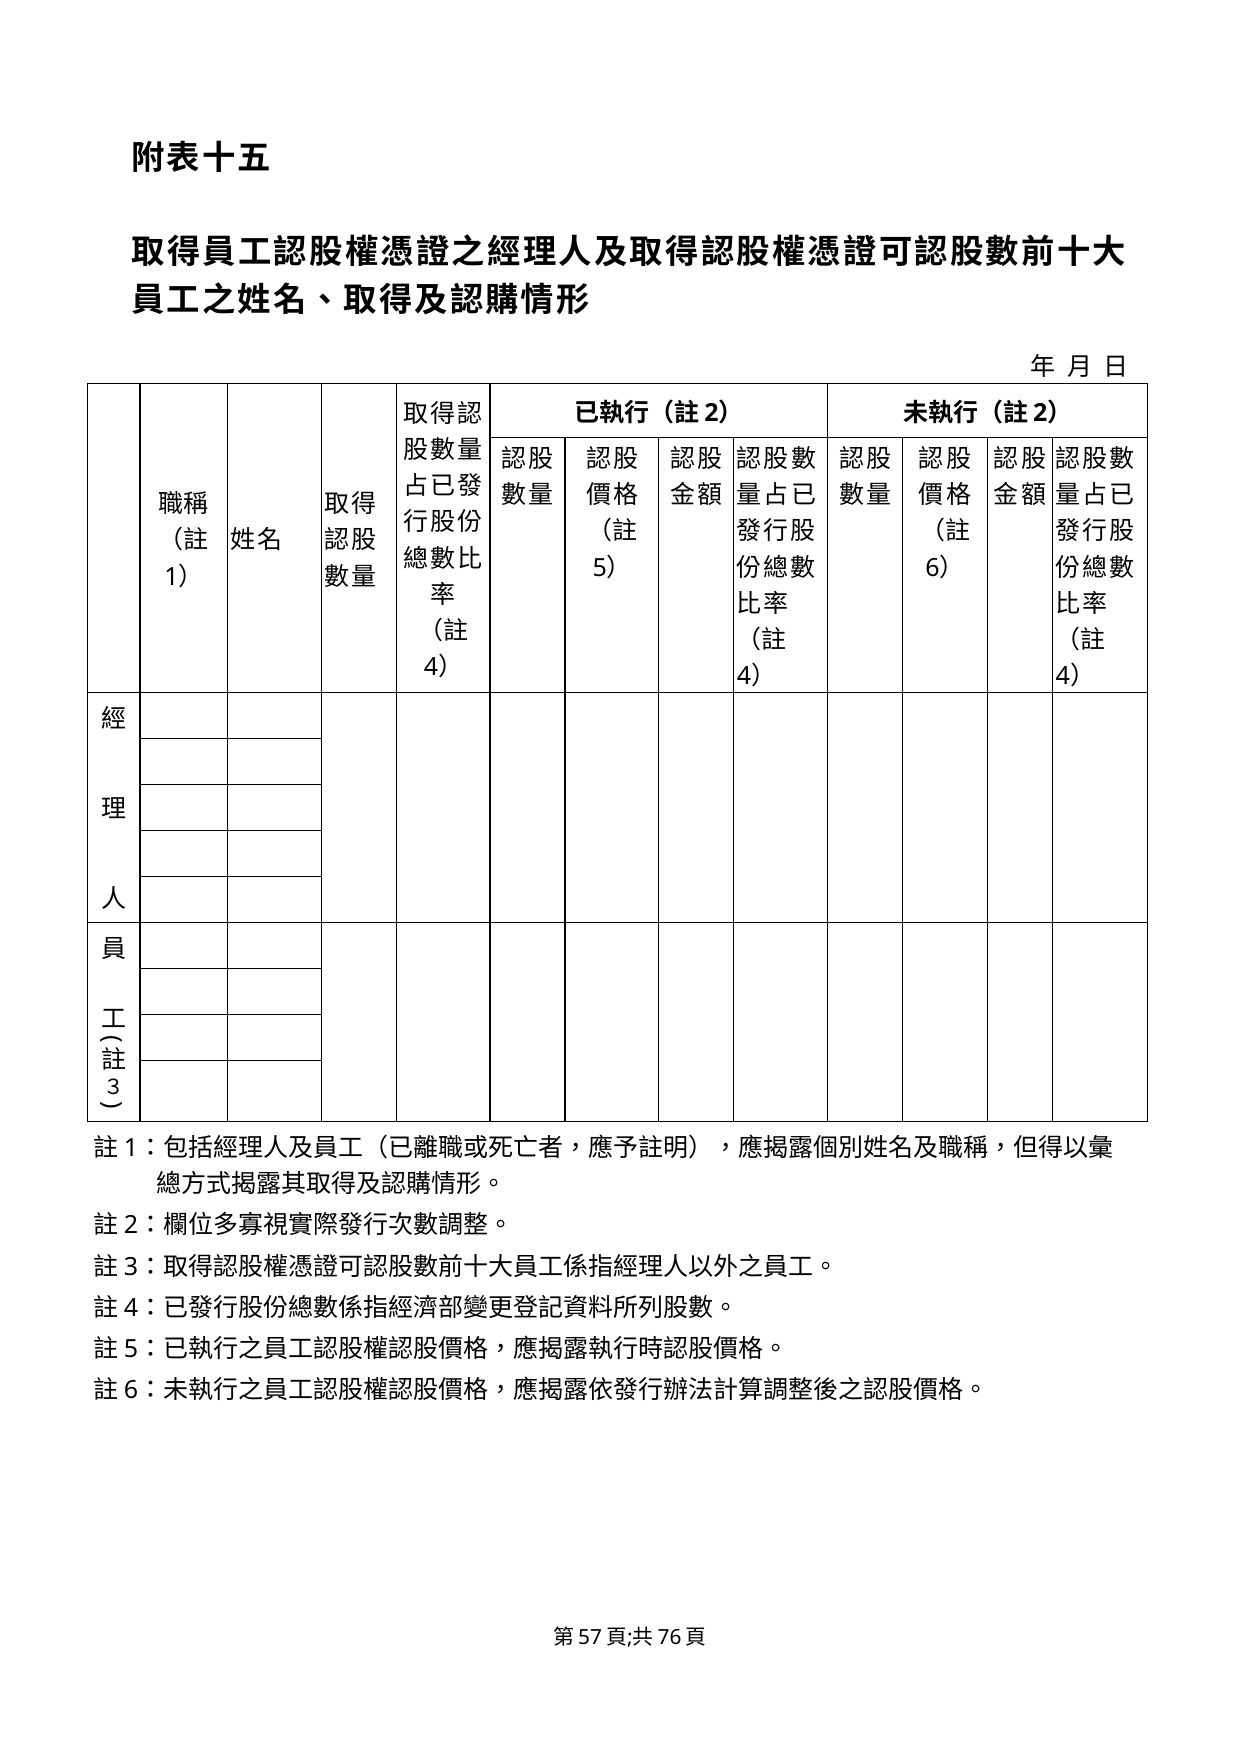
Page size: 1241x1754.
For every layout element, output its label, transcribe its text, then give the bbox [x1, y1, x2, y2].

table_cell [228, 1061, 321, 1121]
table_cell 認股 數量 [491, 438, 564, 692]
text 註3：取得認股權憑證可認股數前十大員工係指經理人以外之員工。 [94, 1246, 1128, 1282]
table_cell [566, 923, 658, 1121]
table_cell [228, 923, 321, 968]
table_cell [734, 693, 827, 922]
table_cell [397, 693, 489, 922]
table_cell 認股 金額 [659, 438, 733, 692]
text 附表十五 [131, 131, 1128, 179]
table_cell [141, 739, 227, 784]
table_cell [228, 969, 321, 1014]
table_header 未執行（註2） [828, 384, 1147, 437]
text 取得員工認股權憑證之經理人及取得認股權憑證可認股數前十大員工之姓名、取得及認購情形 [131, 225, 1128, 321]
table_cell [828, 693, 902, 922]
text 註5：已執行之員工認股權認股價格，應揭露執行時認股價格。 [94, 1328, 1128, 1365]
table_cell [141, 877, 227, 922]
table_cell [659, 923, 733, 1121]
table_cell [988, 923, 1052, 1121]
table_cell [491, 923, 564, 1121]
table_cell [141, 693, 227, 738]
table_cell [828, 923, 902, 1121]
table_cell [141, 1061, 227, 1121]
table_cell [734, 923, 827, 1121]
table_cell 認股數量占已發行股份總數比率 （註4） [734, 438, 827, 692]
text 註2：欄位多寡視實際發行次數調整。 [94, 1205, 1128, 1241]
table_cell 認股 價格 （註6） [903, 438, 987, 692]
table_cell [659, 693, 733, 922]
table_cell [1053, 923, 1147, 1121]
text 年 月 日 [131, 347, 1128, 383]
table_cell 員 工(註３) [88, 923, 139, 1121]
table_cell 經 理 人 [88, 693, 139, 922]
table_cell [903, 693, 987, 922]
table_cell 認股數量占已發行股份總數比率 （註4） [1053, 438, 1147, 692]
table_cell [141, 1015, 227, 1060]
table_cell [1053, 693, 1147, 922]
table_cell [141, 923, 227, 968]
table_header 職稱 （註1） [141, 384, 227, 692]
table_header 已執行（註2） [491, 384, 827, 437]
text 註1：包括經理人及員工（已離職或死亡者，應予註明），應揭露個別姓名及職稱，但得以彙總方式揭露其取得及認購情形。 [94, 1127, 1128, 1200]
text 註4：已發行股份總數係指經濟部變更登記資料所列股數。 [94, 1287, 1128, 1323]
table_cell 認股金額 [988, 438, 1052, 692]
table_cell [228, 877, 321, 922]
table_cell [228, 693, 321, 738]
table_cell [228, 1015, 321, 1060]
table_cell 認股 數量 [828, 438, 902, 692]
table_header 姓名 [228, 384, 321, 692]
table_header [88, 384, 139, 692]
table_header 取得認股數量占已發行股份總數比率 （註4） [397, 384, 489, 692]
table_cell [322, 693, 396, 922]
table_cell [903, 923, 987, 1121]
table_cell [491, 693, 564, 922]
table_cell [566, 693, 658, 922]
table_cell [322, 923, 396, 1121]
table_header 取得認股數量 [322, 384, 396, 692]
table_cell [228, 831, 321, 876]
table_cell [228, 739, 321, 784]
table_cell [141, 969, 227, 1014]
table_cell [141, 831, 227, 876]
table_cell [141, 785, 227, 830]
table_cell 認股 價格 （註5） [566, 438, 658, 692]
table_cell [228, 785, 321, 830]
table_cell [988, 693, 1052, 922]
table_cell [397, 923, 489, 1121]
text 註6：未執行之員工認股權認股價格，應揭露依發行辦法計算調整後之認股價格。 [94, 1370, 1128, 1406]
